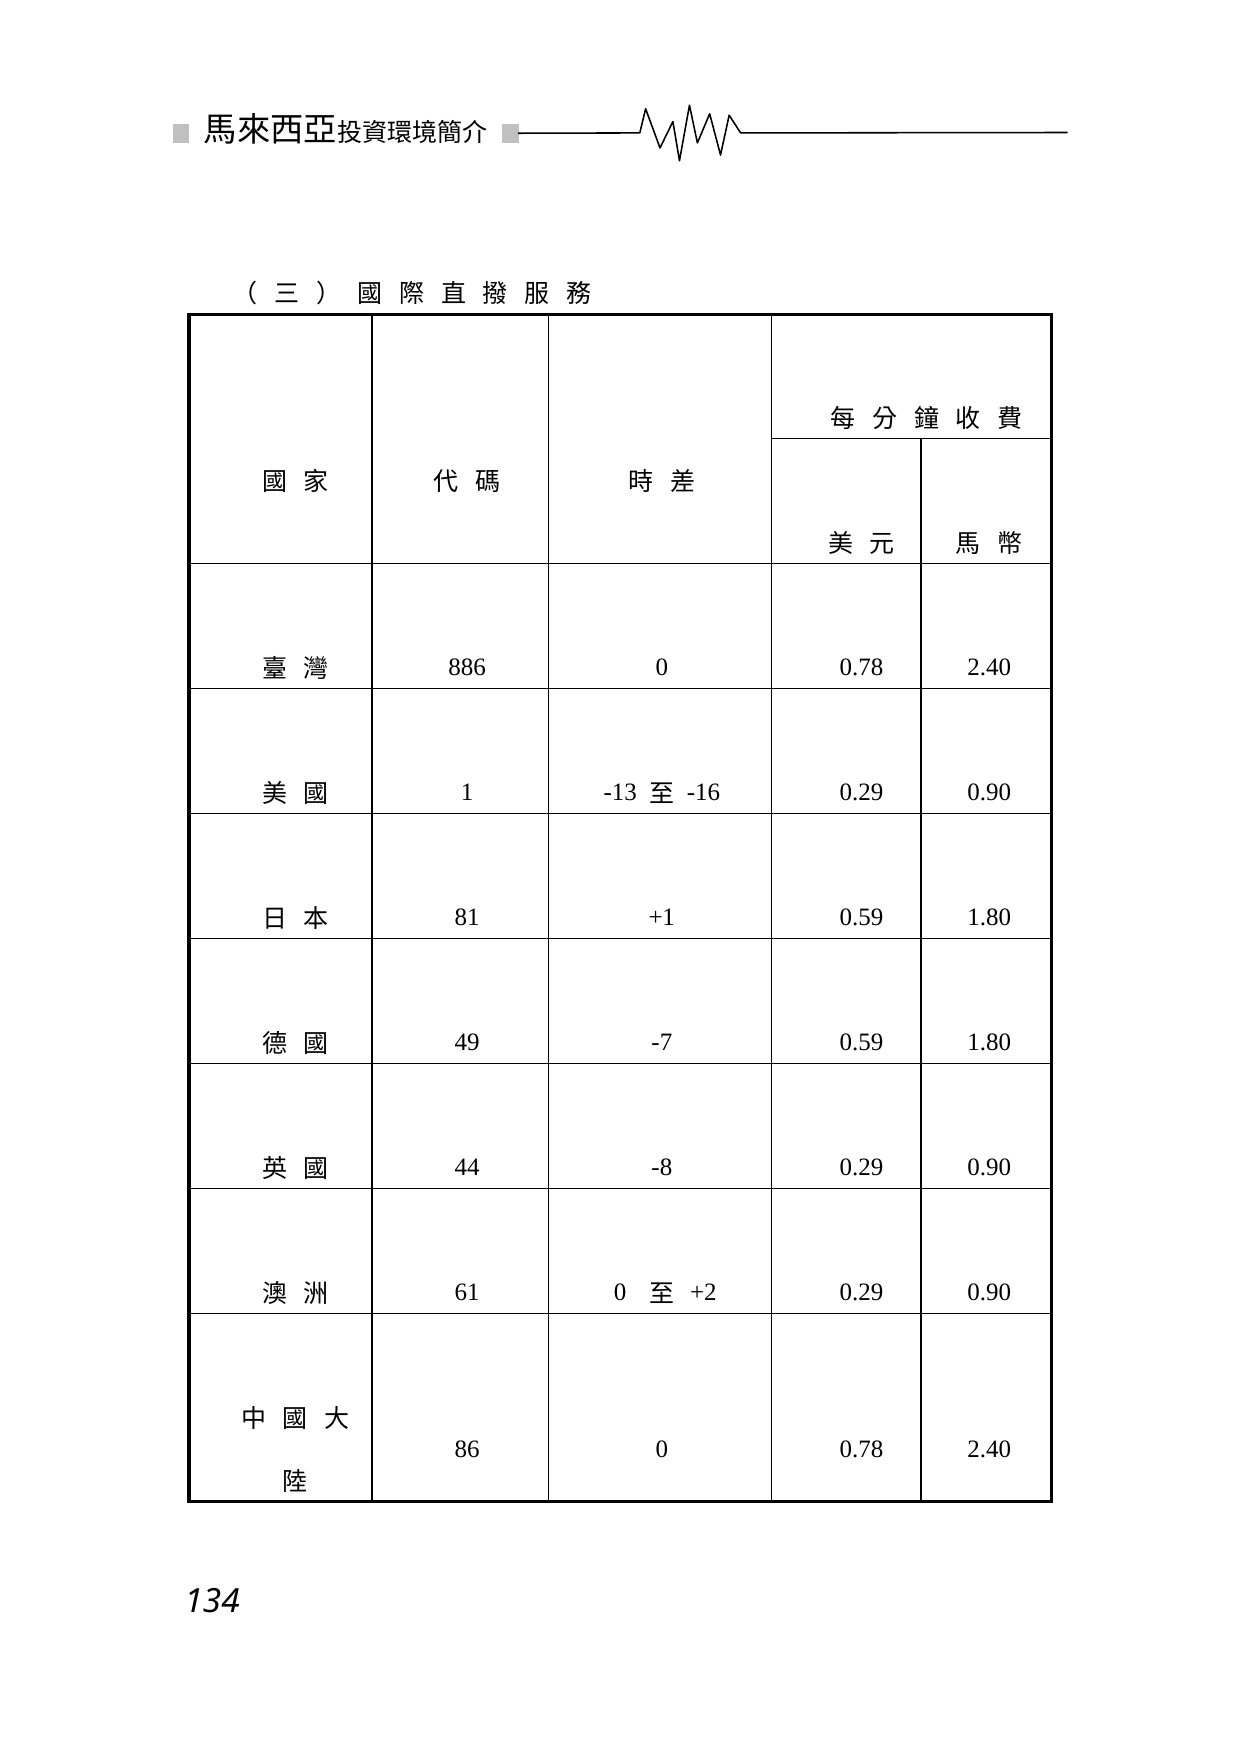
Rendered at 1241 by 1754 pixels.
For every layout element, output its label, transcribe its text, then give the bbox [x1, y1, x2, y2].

table_cell 澳洲 [191, 1189, 371, 1313]
table_cell 2.40 [922, 564, 1050, 688]
table_cell 86 [373, 1314, 548, 1500]
table_cell 886 [373, 564, 548, 688]
table_cell -7 [549, 939, 771, 1063]
table_cell 臺灣 [191, 564, 371, 688]
table_cell 0.90 [922, 1064, 1050, 1188]
table_cell 中國大陸 [191, 1314, 371, 1500]
table_cell 1.80 [922, 939, 1050, 1063]
table_cell 0至+2 [549, 1189, 771, 1313]
table_cell +1 [549, 814, 771, 938]
table_cell 0 [549, 564, 771, 688]
table_cell 1.80 [922, 814, 1050, 938]
table_cell 0.59 [772, 939, 920, 1063]
table_cell 1 [373, 689, 548, 813]
table_cell 61 [373, 1189, 548, 1313]
table_header 時差 [549, 316, 771, 563]
table_cell -13至-16 [549, 689, 771, 813]
table_cell 日本 [191, 814, 371, 938]
table_cell 49 [373, 939, 548, 1063]
text （三）國際直撥服務 [207, 250, 1058, 313]
table_cell 英國 [191, 1064, 371, 1188]
table_header 國家 [191, 316, 371, 563]
table_header 每分鐘收費 [772, 316, 1050, 438]
table_cell 0.29 [772, 689, 920, 813]
table_cell 0.90 [922, 689, 1050, 813]
table_cell 0.78 [772, 1314, 920, 1500]
table_cell 馬幣 [922, 439, 1050, 563]
table_cell -8 [549, 1064, 771, 1188]
table_cell 0.78 [772, 564, 920, 688]
table_cell 美國 [191, 689, 371, 813]
table_cell 0.59 [772, 814, 920, 938]
table_cell 0.29 [772, 1189, 920, 1313]
table_cell 德國 [191, 939, 371, 1063]
table_cell 2.40 [922, 1314, 1050, 1500]
table_cell 81 [373, 814, 548, 938]
table_cell 美元 [772, 439, 920, 563]
table_cell 44 [373, 1064, 548, 1188]
table_header 代碼 [373, 316, 548, 563]
table_cell 0.90 [922, 1189, 1050, 1313]
table_cell 0.29 [772, 1064, 920, 1188]
table_cell 0 [549, 1314, 771, 1500]
